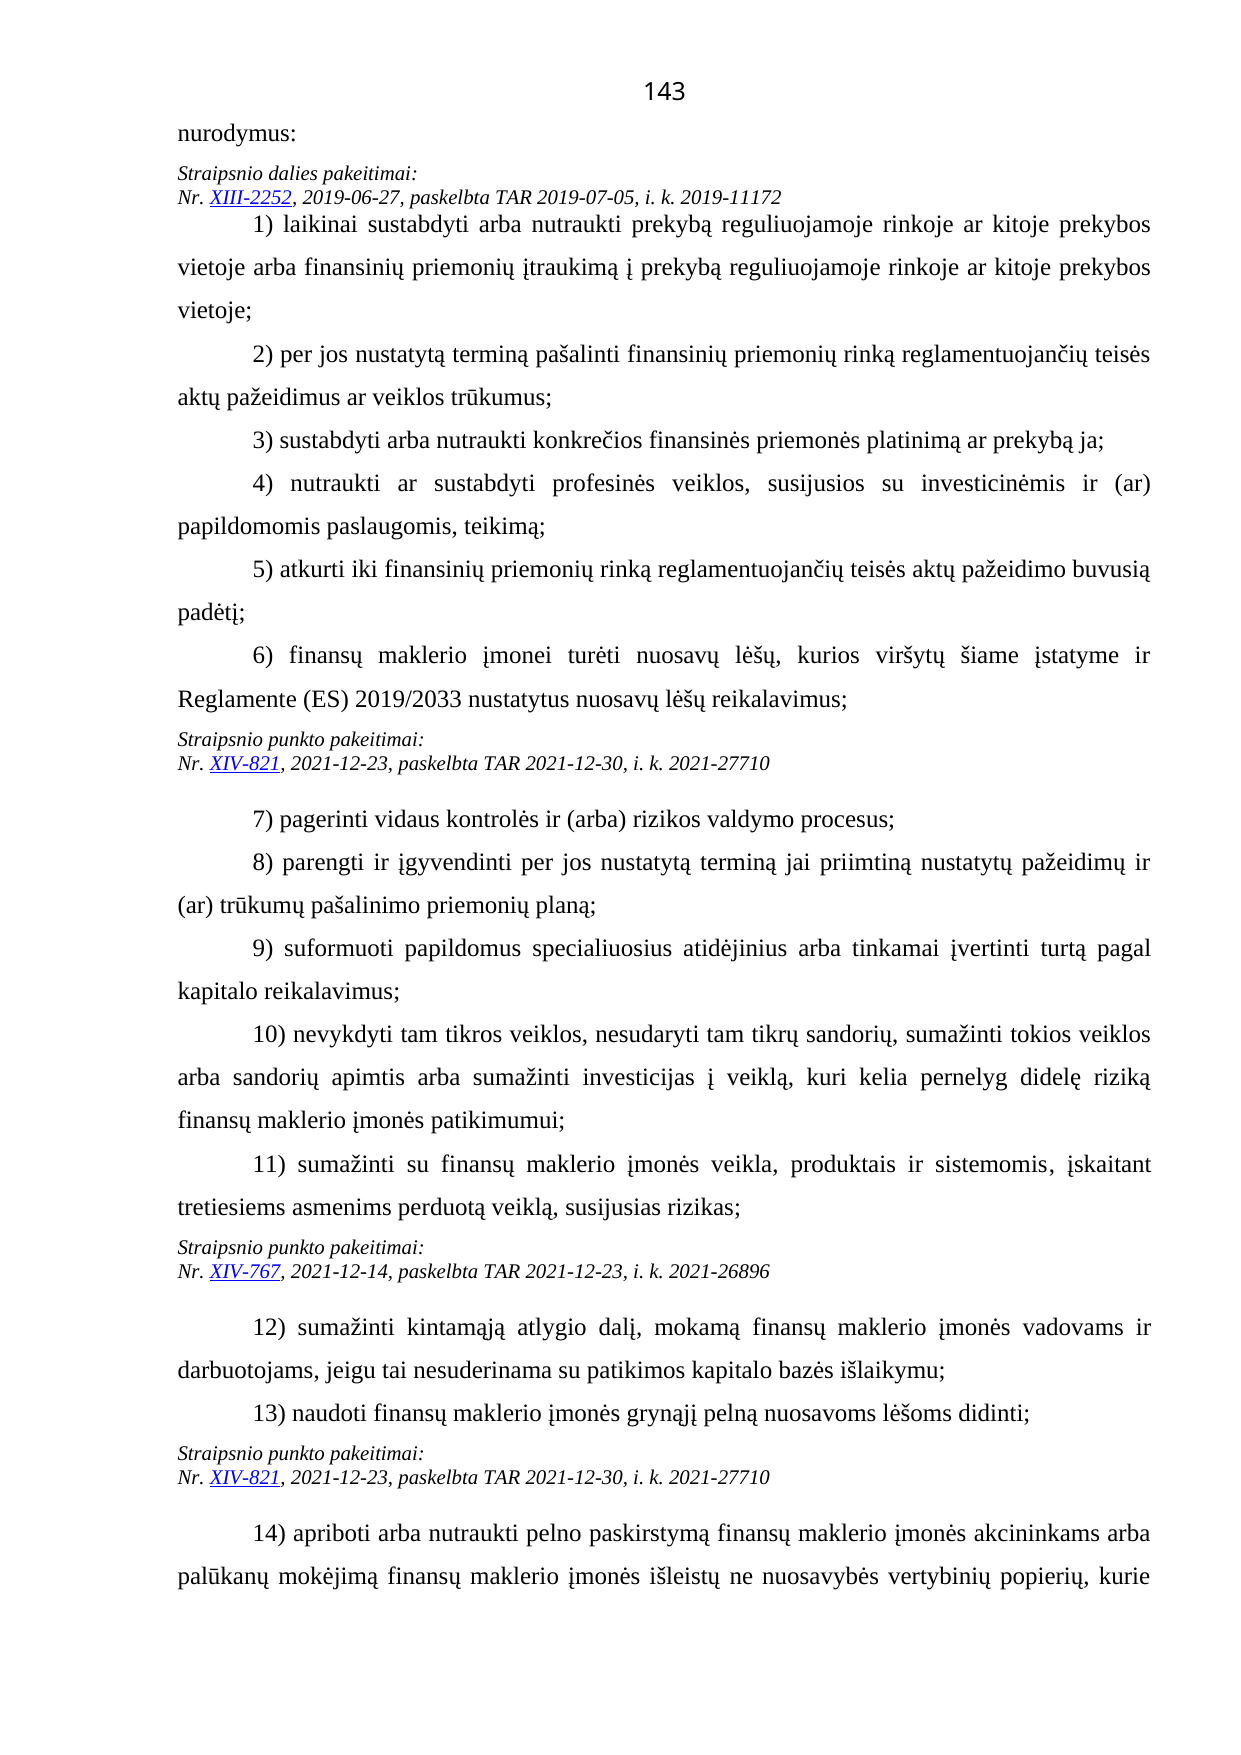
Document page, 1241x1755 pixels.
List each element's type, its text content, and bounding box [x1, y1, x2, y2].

text 14) apriboti arba nutraukti pelno paskirstymą finansų maklerio įmonės akcininkams arba palūkanų mokėjimą finansų maklerio įmonės išleistų ne nuosavybės vertybinių popierių, kurie [177, 1518, 1152, 1590]
text 1) laikinai sustabdyti arba nutraukti prekybą reguliuojamoje rinkoje ar kitoje prekybos vietoje arba finansinių priemonių įtraukimą į prekybą reguliuojamoje rinkoje ar kitoje prekybos vietoje; [177, 209, 1152, 324]
text 13) naudoti finansų maklerio įmonės grynąjį pelną nuosavoms lėšoms didinti; [177, 1398, 1152, 1427]
text nurodymus: [177, 118, 1152, 147]
text 4) nutraukti ar sustabdyti profesinės veiklos, susijusios su investicinėmis ir (ar) papildomomis paslaugomis, teikimą; [177, 468, 1152, 540]
text Nr. XIV-821, 2021-12-23, paskelbta TAR 2021-12-30, i. k. 2021-27710 [177, 751, 1152, 775]
text 8) parengti ir įgyvendinti per jos nustatytą terminą jai priimtiną nustatytų pažeidimų ir (ar) trūkumų pašalinimo priemonių planą; [177, 847, 1152, 919]
text 2) per jos nustatytą terminą pašalinti finansinių priemonių rinką reglamentuojančių teisės aktų pažeidimus ar veiklos trūkumus; [177, 339, 1152, 411]
text 5) atkurti iki finansinių priemonių rinką reglamentuojančių teisės aktų pažeidimo buvusią padėtį; [177, 554, 1152, 626]
text Straipsnio punkto pakeitimai: [177, 1441, 1152, 1465]
text 12) sumažinti kintamąją atlygio dalį, mokamą finansų maklerio įmonės vadovams ir darbuotojams, jeigu tai nesuderinama su patikimos kapitalo bazės išlaikymu; [177, 1312, 1152, 1384]
text Straipsnio dalies pakeitimai: [177, 161, 1152, 185]
text 9) suformuoti papildomus specialiuosius atidėjinius arba tinkamai įvertinti turtą pagal kapitalo reikalavimus; [177, 933, 1152, 1005]
text Nr. XIII-2252, 2019-06-27, paskelbta TAR 2019-07-05, i. k. 2019-11172 [177, 185, 1152, 209]
text 11) sumažinti su finansų maklerio įmonės veikla, produktais ir sistemomis, įskaitant tretiesiems asmenims perduotą veiklą, susijusias rizikas; [177, 1149, 1152, 1221]
text 10) nevykdyti tam tikros veiklos, nesudaryti tam tikrų sandorių, sumažinti tokios veiklos arba sandorių apimtis arba sumažinti investicijas į veiklą, kuri kelia pernelyg didelę riziką finansų maklerio įmonės patikimumui; [177, 1019, 1152, 1134]
text Nr. XIV-767, 2021-12-14, paskelbta TAR 2021-12-23, i. k. 2021-26896 [177, 1259, 1152, 1283]
text 3) sustabdyti arba nutraukti konkrečios finansinės priemonės platinimą ar prekybą ja; [177, 425, 1152, 454]
text 6) finansų maklerio įmonei turėti nuosavų lėšų, kurios viršytų šiame įstatyme ir Reglamente (ES) 2019/2033 nustatytus nuosavų lėšų reikalavimus; [177, 641, 1152, 712]
text Straipsnio punkto pakeitimai: [177, 727, 1152, 751]
text Straipsnio punkto pakeitimai: [177, 1235, 1152, 1259]
text 7) pagerinti vidaus kontrolės ir (arba) rizikos valdymo procesus; [177, 804, 1152, 832]
text Nr. XIV-821, 2021-12-23, paskelbta TAR 2021-12-30, i. k. 2021-27710 [177, 1465, 1152, 1489]
